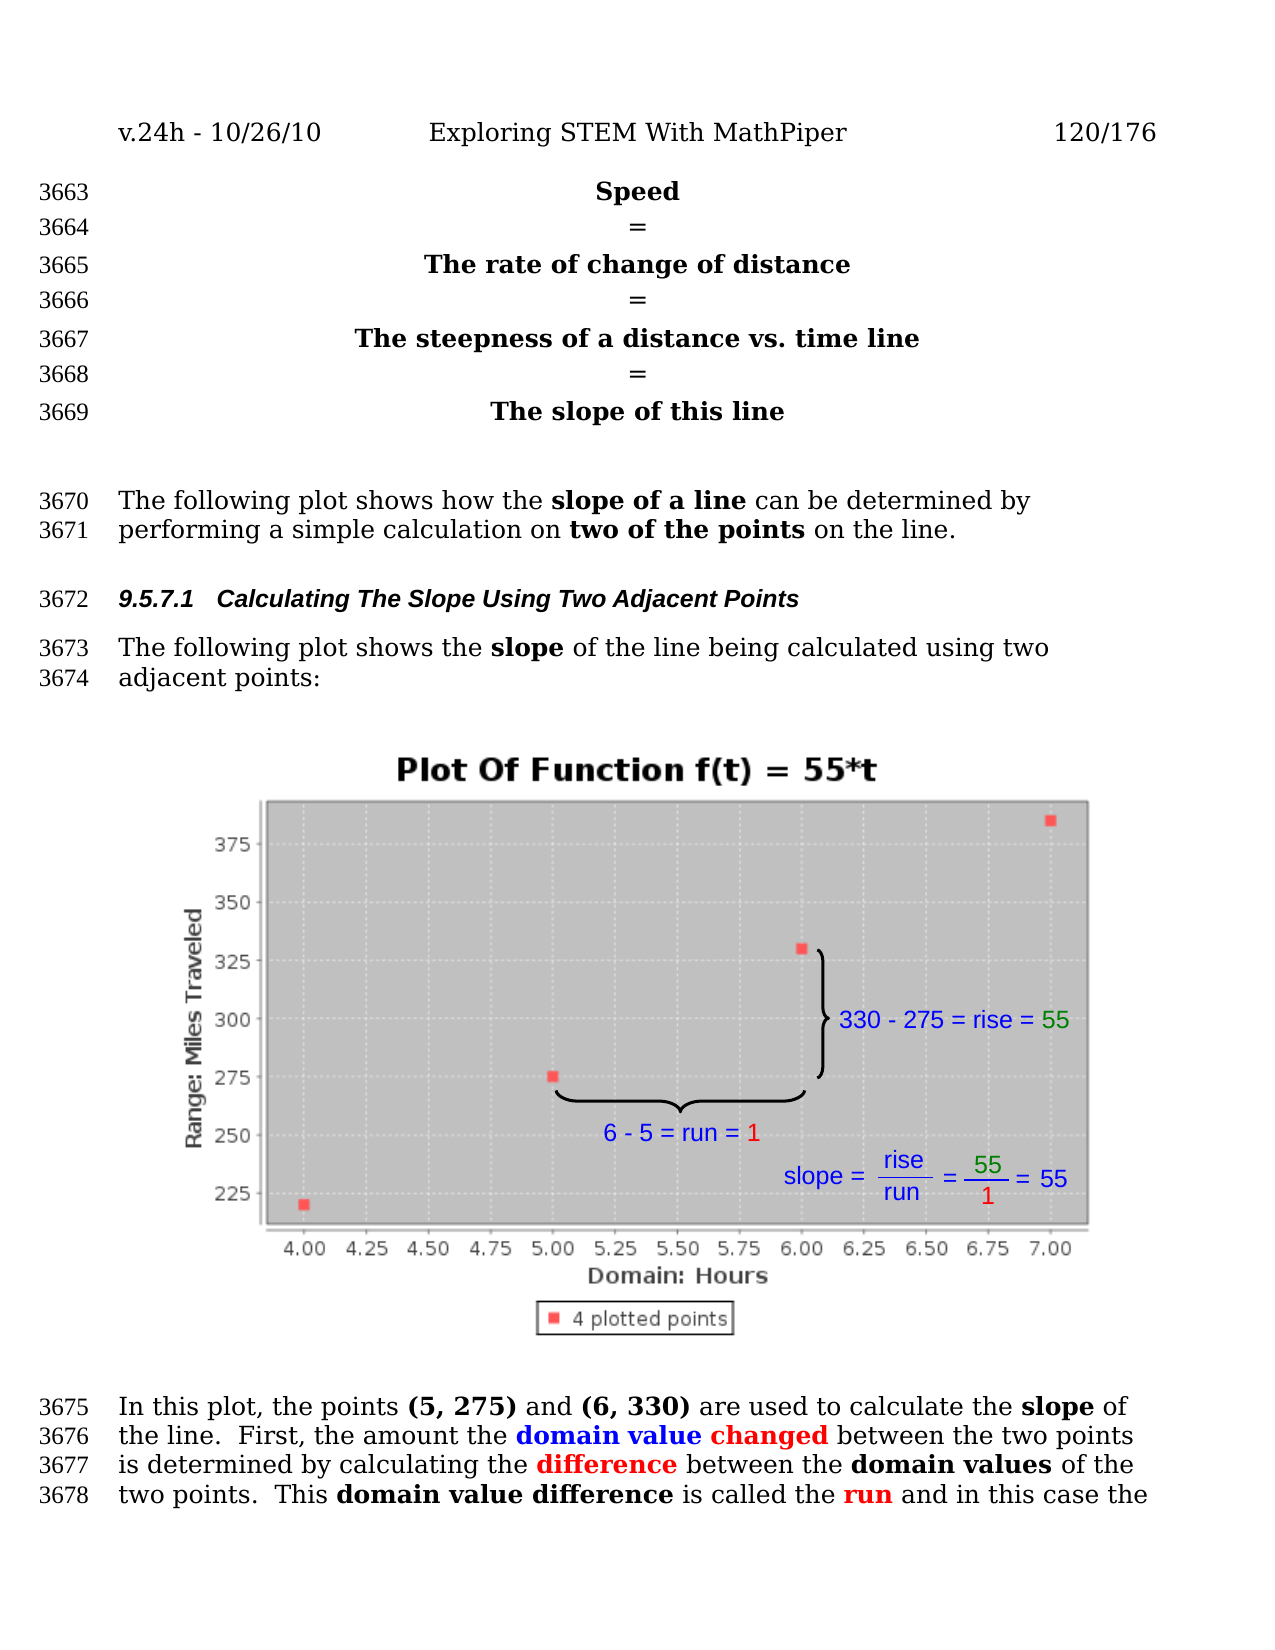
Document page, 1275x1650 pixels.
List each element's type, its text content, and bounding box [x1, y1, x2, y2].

text The slope of this line [118, 397, 1157, 427]
subtitle Calculating The Slope Using Two Adjacent Points [118, 584, 1157, 612]
text The steepness of a distance vs. time line [118, 324, 1157, 353]
text Speed [118, 177, 1157, 206]
text The following plot shows the slope of the line being calculated using two adjacent points: [118, 633, 1157, 692]
text In this plot, the points (5, 275) and (6, 330) are used to calculate the slope of the line. First, the amount the domain value changed between the two points is determined by calculating the difference between the domain values of the two points. This domain value difference is called the run and in this case the [118, 1392, 1157, 1509]
text The following plot shows how the slope of a line can be determined by performing a simple calculation on two of the points on the line. [118, 486, 1157, 545]
text = [118, 286, 1157, 315]
text = [118, 212, 1157, 241]
text The rate of change of distance [118, 250, 1157, 280]
text = [118, 359, 1157, 388]
